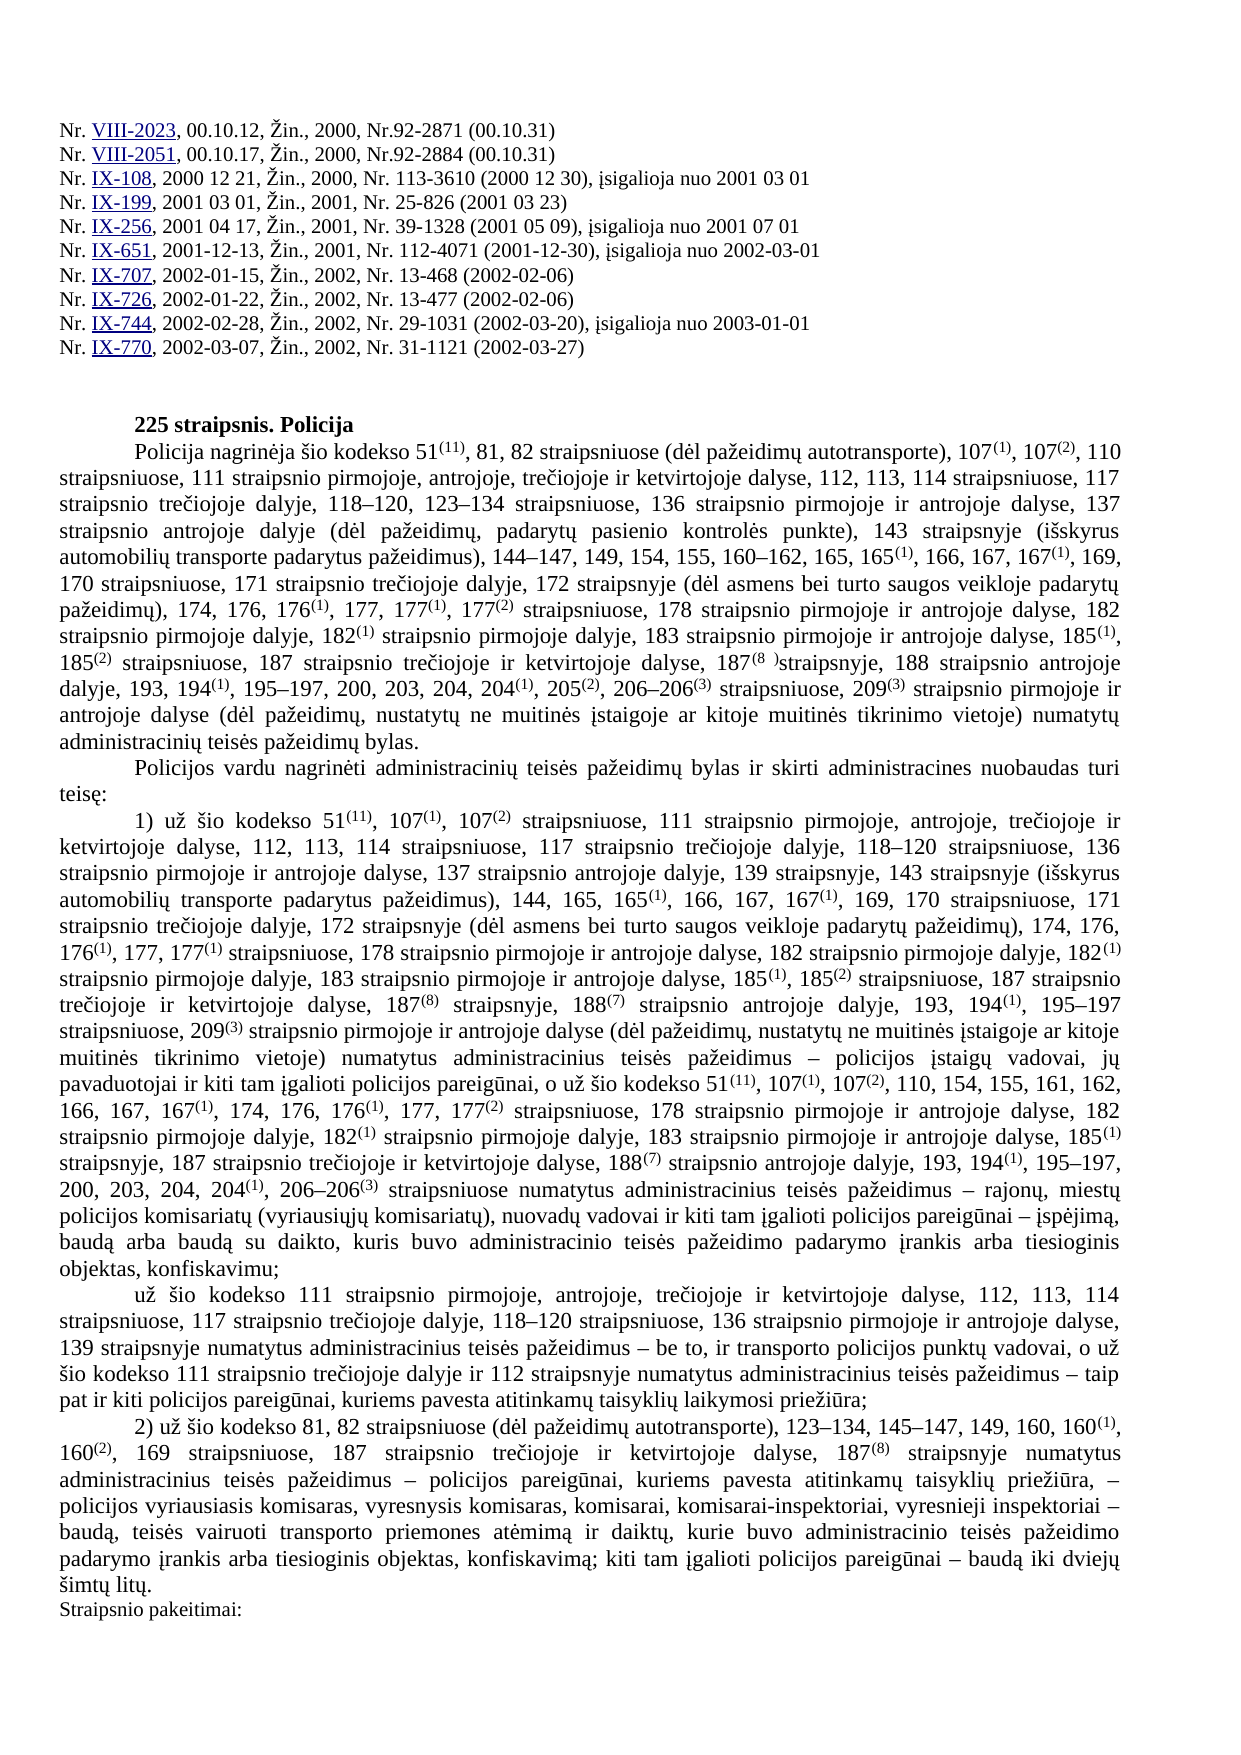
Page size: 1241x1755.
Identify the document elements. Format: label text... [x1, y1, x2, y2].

text Straipsnio pakeitimai: [59, 1597, 1122, 1621]
text Nr. IX-770, 2002-03-07, Žin., 2002, Nr. 31-1121 (2002-03-27) [59, 335, 1122, 359]
text 2) už šio kodekso 81, 82 straipsniuose (dėl pažeidimų autotransporte), 123–134, 145–147, 149, 160, 160(1), 160(2), 169 straipsniuose, 187 straipsnio trečiojoje ir ketvirtojoje dalyse, 187(8) straipsnyje numatytus administracinius teisės pažeidimus – policijos pareigūnai, kuriems pavesta atitinkamų taisyklių priežiūra, – policijos vyriausiasis komisaras, vyresnysis komisaras, komisarai, komisarai-inspektoriai, vyresnieji inspektoriai – baudą, teisės vairuoti transporto priemones atėmimą ir daiktų, kurie buvo administracinio teisės pažeidimo padarymo įrankis arba tiesioginis objektas, konfiskavimą; kiti tam įgalioti policijos pareigūnai – baudą iki dviejų šimtų litų. [59, 1413, 1121, 1597]
text 225 straipsnis. Policija [59, 411, 1121, 438]
text Nr. VIII-2023, 00.10.12, Žin., 2000, Nr.92-2871 (00.10.31) [59, 118, 1122, 142]
text Nr. IX-707, 2002-01-15, Žin., 2002, Nr. 13-468 (2002-02-06) [59, 262, 1122, 287]
text Nr. IX-256, 2001 04 17, Žin., 2001, Nr. 39-1328 (2001 05 09), įsigalioja nuo 2001 07 01 [59, 214, 1122, 238]
text 1) už šio kodekso 51(11), 107(1), 107(2) straipsniuose, 111 straipsnio pirmojoje, antrojoje, trečiojoje ir ketvirtojoje dalyse, 112, 113, 114 straipsniuose, 117 straipsnio trečiojoje dalyje, 118–120 straipsniuose, 136 straipsnio pirmojoje ir antrojoje dalyse, 137 straipsnio antrojoje dalyje, 139 straipsnyje, 143 straipsnyje (išskyrus automobilių transporte padarytus pažeidimus), 144, 165, 165(1), 166, 167, 167(1), 169, 170 straipsniuose, 171 straipsnio trečiojoje dalyje, 172 straipsnyje (dėl asmens bei turto saugos veikloje padarytų pažeidimų), 174, 176, 176(1), 177, 177(1) straipsniuose, 178 straipsnio pirmojoje ir antrojoje dalyse, 182 straipsnio pirmojoje dalyje, 182(1) straipsnio pirmojoje dalyje, 183 straipsnio pirmojoje ir antrojoje dalyse, 185(1), 185(2) straipsniuose, 187 straipsnio trečiojoje ir ketvirtojoje dalyse, 187(8) straipsnyje, 188(7) straipsnio antrojoje dalyje, 193, 194(1), 195–197 straipsniuose, 209(3) straipsnio pirmojoje ir antrojoje dalyse (dėl pažeidimų, nustatytų ne muitinės įstaigoje ar kitoje muitinės tikrinimo vietoje) numatytus administracinius teisės pažeidimus – policijos įstaigų vadovai, jų pavaduotojai ir kiti tam įgalioti policijos pareigūnai, o už šio kodekso 51(11), 107(1), 107(2), 110, 154, 155, 161, 162, 166, 167, 167(1), 174, 176, 176(1), 177, 177(2) straipsniuose, 178 straipsnio pirmojoje ir antrojoje dalyse, 182 straipsnio pirmojoje dalyje, 182(1) straipsnio pirmojoje dalyje, 183 straipsnio pirmojoje ir antrojoje dalyse, 185(1) straipsnyje, 187 straipsnio trečiojoje ir ketvirtojoje dalyse, 188(7) straipsnio antrojoje dalyje, 193, 194(1), 195–197, 200, 203, 204, 204(1), 206–206(3) straipsniuose numatytus administracinius teisės pažeidimus – rajonų, miestų policijos komisariatų (vyriausiųjų komisariatų), nuovadų vadovai ir kiti tam įgalioti policijos pareigūnai – įspėjimą, baudą arba baudą su daikto, kuris buvo administracinio teisės pažeidimo padarymo įrankis arba tiesioginis objektas, konfiskavimu; [59, 807, 1121, 1281]
text Nr. IX-108, 2000 12 21, Žin., 2000, Nr. 113-3610 (2000 12 30), įsigalioja nuo 2001 03 01 [59, 166, 1122, 190]
text Policijos vardu nagrinėti administracinių teisės pažeidimų bylas ir skirti administracines nuobaudas turi teisę: [59, 754, 1121, 807]
text Policija nagrinėja šio kodekso 51(11), 81, 82 straipsniuose (dėl pažeidimų autotransporte), 107(1), 107(2), 110 straipsniuose, 111 straipsnio pirmojoje, antrojoje, trečiojoje ir ketvirtojoje dalyse, 112, 113, 114 straipsniuose, 117 straipsnio trečiojoje dalyje, 118–120, 123–134 straipsniuose, 136 straipsnio pirmojoje ir antrojoje dalyse, 137 straipsnio antrojoje dalyje (dėl pažeidimų, padarytų pasienio kontrolės punkte), 143 straipsnyje (išskyrus automobilių transporte padarytus pažeidimus), 144–147, 149, 154, 155, 160–162, 165, 165(1), 166, 167, 167(1), 169, 170 straipsniuose, 171 straipsnio trečiojoje dalyje, 172 straipsnyje (dėl asmens bei turto saugos veikloje padarytų pažeidimų), 174, 176, 176(1), 177, 177(1), 177(2) straipsniuose, 178 straipsnio pirmojoje ir antrojoje dalyse, 182 straipsnio pirmojoje dalyje, 182(1) straipsnio pirmojoje dalyje, 183 straipsnio pirmojoje ir antrojoje dalyse, 185(1), 185(2) straipsniuose, 187 straipsnio trečiojoje ir ketvirtojoje dalyse, 187(8 )straipsnyje, 188 straipsnio antrojoje dalyje, 193, 194(1), 195–197, 200, 203, 204, 204(1), 205(2), 206–206(3) straipsniuose, 209(3) straipsnio pirmojoje ir antrojoje dalyse (dėl pažeidimų, nustatytų ne muitinės įstaigoje ar kitoje muitinės tikrinimo vietoje) numatytų administracinių teisės pažeidimų bylas. [59, 438, 1121, 754]
text Nr. IX-744, 2002-02-28, Žin., 2002, Nr. 29-1031 (2002-03-20), įsigalioja nuo 2003-01-01 [59, 311, 1122, 335]
text Nr. IX-199, 2001 03 01, Žin., 2001, Nr. 25-826 (2001 03 23) [59, 190, 1122, 214]
text Nr. IX-651, 2001-12-13, Žin., 2001, Nr. 112-4071 (2001-12-30), įsigalioja nuo 2002-03-01 [59, 238, 1122, 262]
text Nr. IX-726, 2002-01-22, Žin., 2002, Nr. 13-477 (2002-02-06) [59, 287, 1122, 311]
text Nr. VIII-2051, 00.10.17, Žin., 2000, Nr.92-2884 (00.10.31) [59, 142, 1122, 166]
text už šio kodekso 111 straipsnio pirmojoje, antrojoje, trečiojoje ir ketvirtojoje dalyse, 112, 113, 114 straipsniuose, 117 straipsnio trečiojoje dalyje, 118–120 straipsniuose, 136 straipsnio pirmojoje ir antrojoje dalyse, 139 straipsnyje numatytus administracinius teisės pažeidimus – be to, ir transporto policijos punktų vadovai, o už šio kodekso 111 straipsnio trečiojoje dalyje ir 112 straipsnyje numatytus administracinius teisės pažeidimus – taip pat ir kiti policijos pareigūnai, kuriems pavesta atitinkamų taisyklių laikymosi priežiūra; [59, 1281, 1121, 1413]
